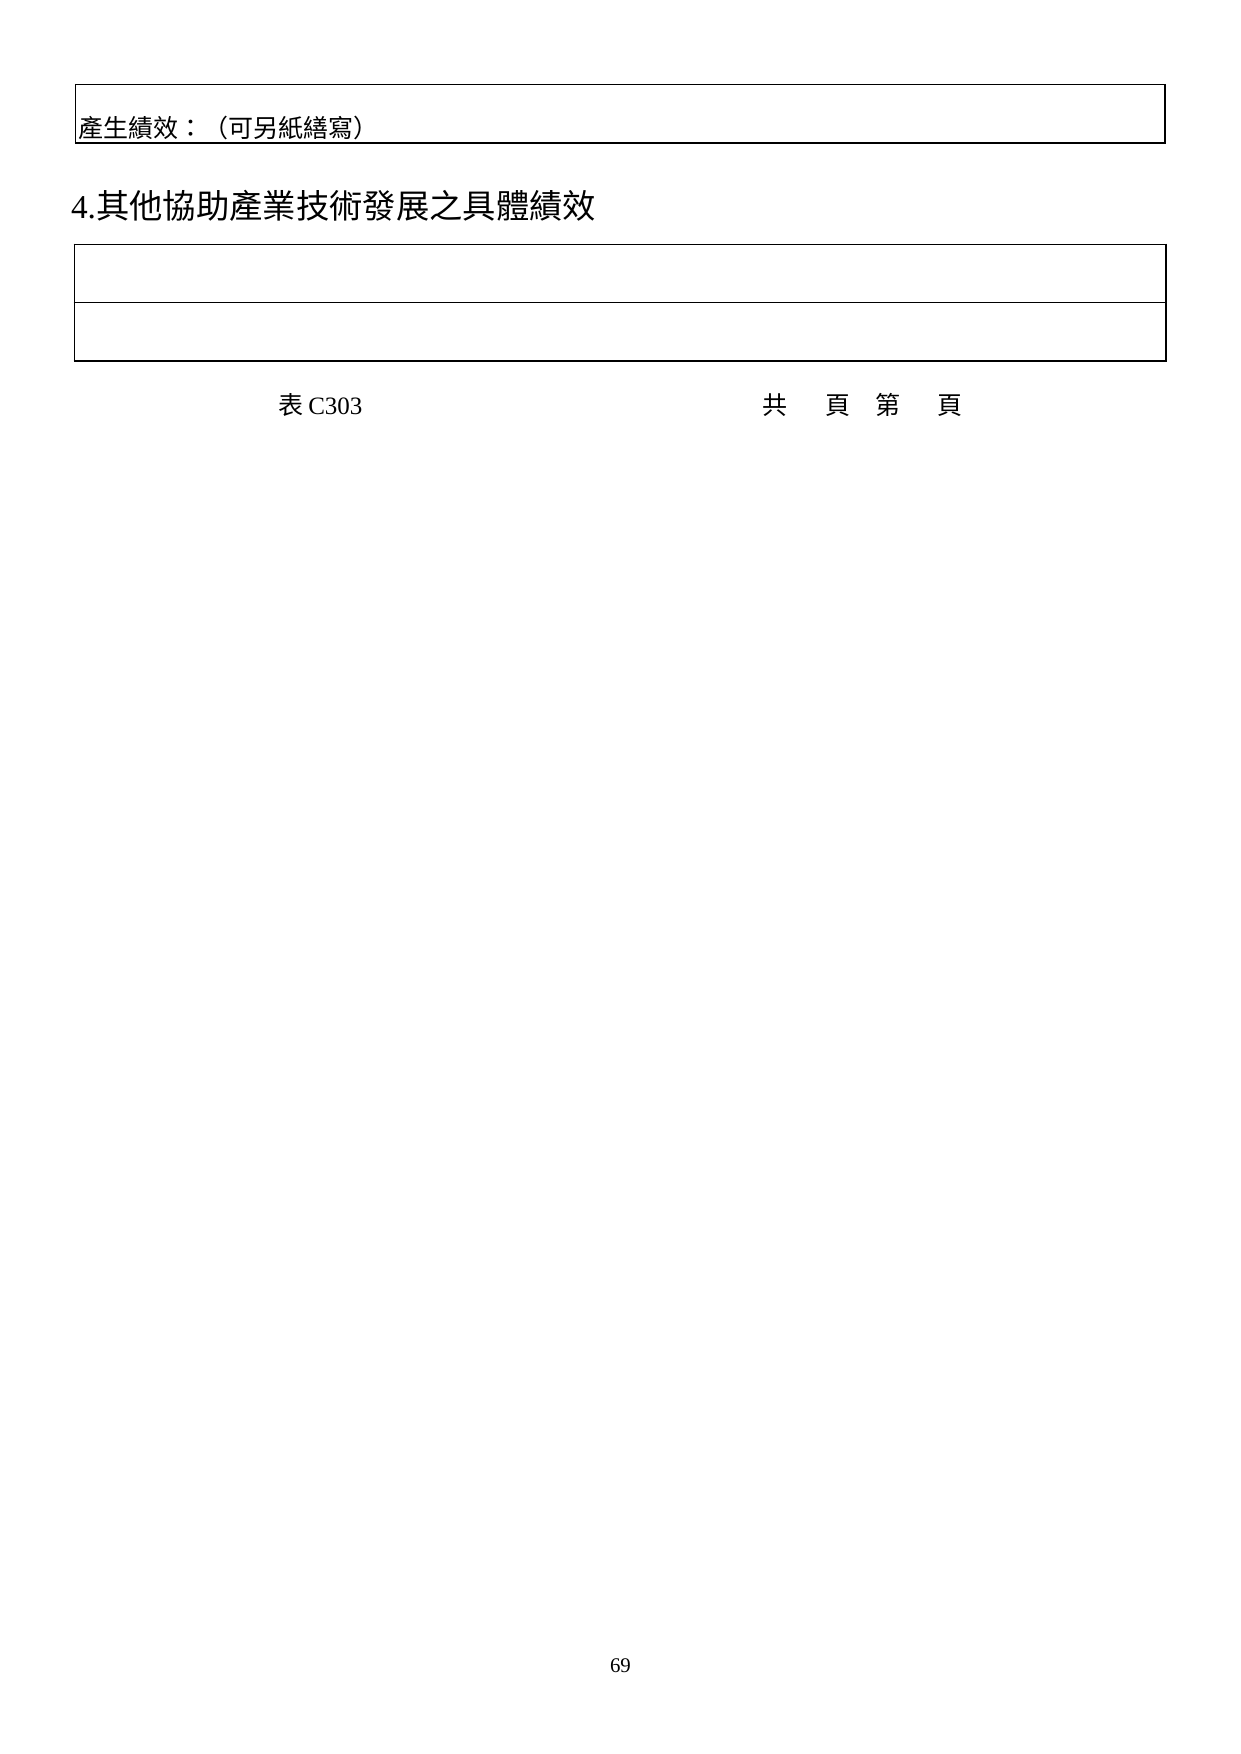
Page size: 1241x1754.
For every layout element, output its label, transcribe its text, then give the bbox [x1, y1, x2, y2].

table_header [75, 245, 1165, 302]
text 4.其他協助產業技術發展之具體績效 [71, 162, 1169, 225]
table_cell [75, 303, 1165, 360]
text 表C303 共 頁 第 頁 [71, 362, 1169, 424]
table_cell 產生績效：（可另紙繕寫） [76, 85, 1164, 142]
